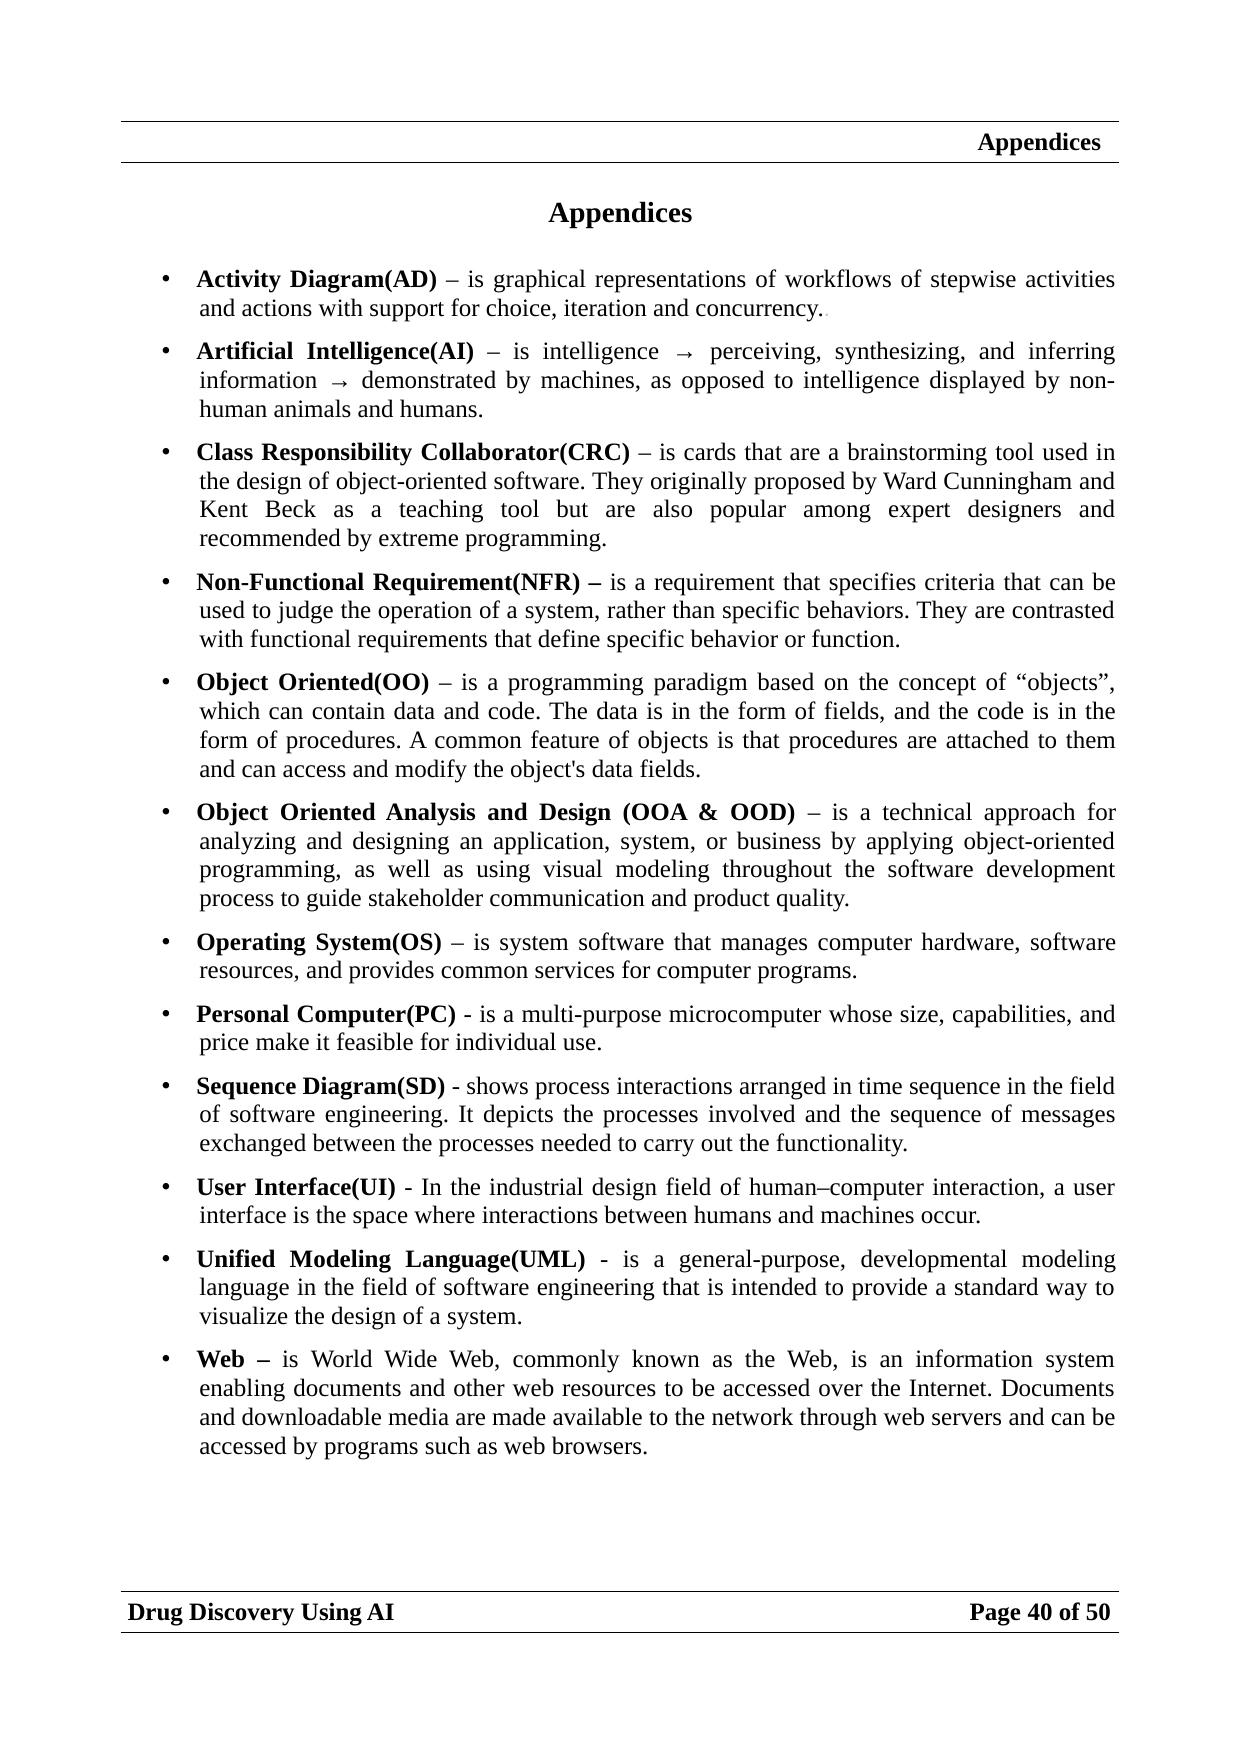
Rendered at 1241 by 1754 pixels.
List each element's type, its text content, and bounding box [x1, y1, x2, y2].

list Sequence Diagram(SD) - shows process interactions arranged in time sequence in the field of software engineering. It depicts the processes involved and the sequence of messages exchanged between the processes needed to carry out the functionality. [159, 1068, 1119, 1157]
list Object Oriented(OO) – is a programming paradigm based on the concept of “objects”, which can contain data and code. The data is in the form of fields, and the code is in the form of procedures. A common feature of objects is that procedures are attached to them and can access and modify the object's data fields. [159, 664, 1119, 782]
list User Interface(UI) - In the industrial design field of human–computer interaction, a user interface is the space where interactions between humans and machines occur. [159, 1168, 1119, 1229]
list Unified Modeling Language(UML) - is a general-purpose, developmental modeling language in the field of software engineering that is intended to provide a standard way to visualize the design of a system. [159, 1241, 1119, 1330]
list Web – is World Wide Web, commonly known as the Web, is an information system enabling documents and other web resources to be accessed over the Internet. Documents and downloadable media are made available to the network through web servers and can be accessed by programs such as web browsers. [159, 1341, 1119, 1462]
list Non-Functional Requirement(NFR) – is a requirement that specifies criteria that can be used to judge the operation of a system, rather than specific behaviors. They are contrasted with functional requirements that define specific behavior or function. [159, 563, 1119, 653]
list Artificial Intelligence(AI) – is intelligence → perceiving, synthesizing, and inferring information → demonstrated by machines, as opposed to intelligence displayed by non-human animals and humans. [159, 333, 1119, 422]
list Operating System(OS) – is system software that manages computer hardware, software resources, and provides common services for computer programs. [159, 923, 1119, 984]
subtitle Appendices [121, 192, 1119, 232]
list Personal Computer(PC) - is a multi-purpose microcomputer whose size, capabilities, and price make it feasible for individual use. [159, 996, 1119, 1056]
list Object Oriented Analysis and Design (OOA & OOD) – is a technical approach for analyzing and designing an application, system, or business by applying object-oriented programming, as well as using visual modeling throughout the software development process to guide stakeholder communication and product quality. [159, 794, 1119, 912]
list Activity Diagram(AD) – is graphical representations of workflows of stepwise activities and actions with support for choice, iteration and concurrency.. [159, 261, 1119, 322]
list Class Responsibility Collaborator(CRC) – is cards that are a brainstorming tool used in the design of object-oriented software. They originally proposed by Ward Cunningham and Kent Beck as a teaching tool but are also popular among expert designers and recommended by extreme programming. [159, 434, 1119, 552]
